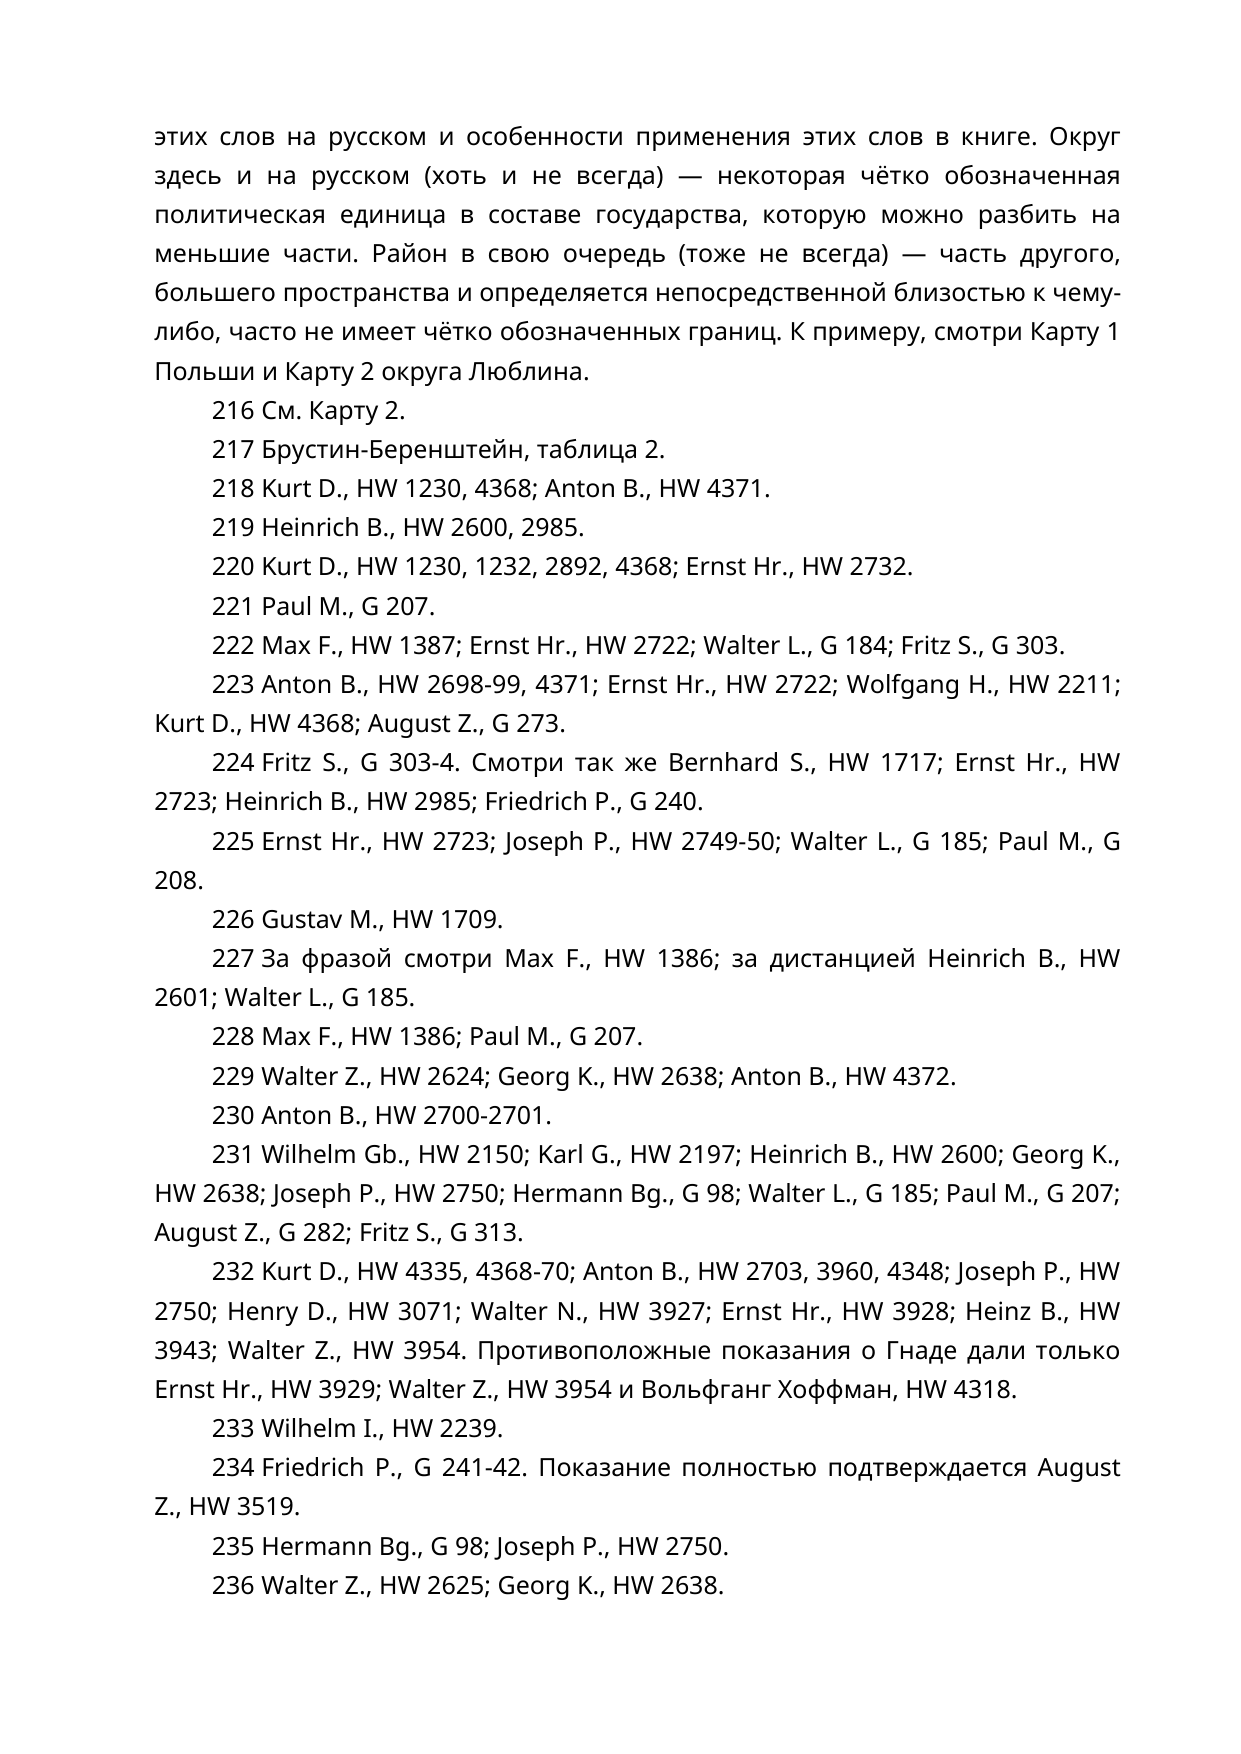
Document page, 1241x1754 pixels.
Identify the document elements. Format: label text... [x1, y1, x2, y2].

text Kurt D., HW 1230, 4368; Anton B., HW 4371. [118, 471, 1122, 505]
text Wilhelm I., HW 2239. [118, 1411, 1122, 1445]
text Friedrich P., G 241-42. Показание полностью подтверждается August Z., HW 3519. [118, 1450, 1122, 1523]
text этих слов на русском и особенности применения этих слов в книге. Округ здесь и на русском (хоть и не всегда) — некоторая чётко обозначенная политическая единица в составе государства, которую можно разбить на меньшие части. Район в свою очередь (тоже не всегда) — часть другого, большего пространства и определяется непосредственной близостью к чему-либо, часто не имеет чётко обозначенных границ. К примеру, смотри Карту 1 Польши и Карту 2 округа Люблина. [118, 118, 1122, 387]
text Anton B., HW 2698-99, 4371; Ernst Hr., HW 2722; Wolfgang H., HW 2211; Kurt D., HW 4368; August Z., G 273. [118, 666, 1122, 740]
text Walter Z., HW 2624; Georg K., HW 2638; Anton B., HW 4372. [118, 1058, 1122, 1092]
text См. Карту 2. [118, 392, 1122, 426]
text Брустин-Беренштейн, таблица 2. [118, 431, 1122, 466]
text Kurt D., HW 1230, 1232, 2892, 4368; Ernst Hr., HW 2732. [118, 549, 1122, 583]
text Kurt D., HW 4335, 4368-70; Anton B., HW 2703, 3960, 4348; Joseph P., HW 2750; Henry D., HW 3071; Walter N., HW 3927; Ernst Hr., HW 3928; Heinz B., HW 3943; Walter Z., HW 3954. Противоположные показания о Гнаде дали только Ernst Hr., HW 3929; Walter Z., HW 3954 и Вольфганг Хоффман, HW 4318. [118, 1254, 1122, 1406]
text Gustav M., HW 1709. [118, 901, 1122, 936]
text Heinrich B., HW 2600, 2985. [118, 510, 1122, 544]
text За фразой смотри Max F., HW 1386; за дистанцией Heinrich B., HW 2601; Walter L., G 185. [118, 941, 1122, 1014]
text Wilhelm Gb., HW 2150; Karl G., HW 2197; Heinrich B., HW 2600; Georg K., HW 2638; Joseph P., HW 2750; Hermann Bg., G 98; Walter L., G 185; Paul M., G 207; August Z., G 282; Fritz S., G 313. [118, 1136, 1122, 1249]
text Hermann Bg., G 98; Joseph P., HW 2750. [118, 1528, 1122, 1562]
text Fritz S., G 303-4. Смотри так же Bernhard S., HW 1717; Ernst Hr., HW 2723; Heinrich B., HW 2985; Friedrich P., G 240. [118, 745, 1122, 818]
text Ernst Hr., HW 2723; Joseph P., HW 2749-50; Walter L., G 185; Paul M., G 208. [118, 823, 1122, 896]
text Max F., HW 1387; Ernst Hr., HW 2722; Walter L., G 184; Fritz S., G 303. [118, 627, 1122, 661]
text Max F., HW 1386; Paul M., G 207. [118, 1019, 1122, 1053]
text Paul M., G 207. [118, 588, 1122, 622]
text Walter Z., HW 2625; Georg K., HW 2638. [118, 1567, 1122, 1601]
text Anton B., HW 2700-2701. [118, 1097, 1122, 1131]
